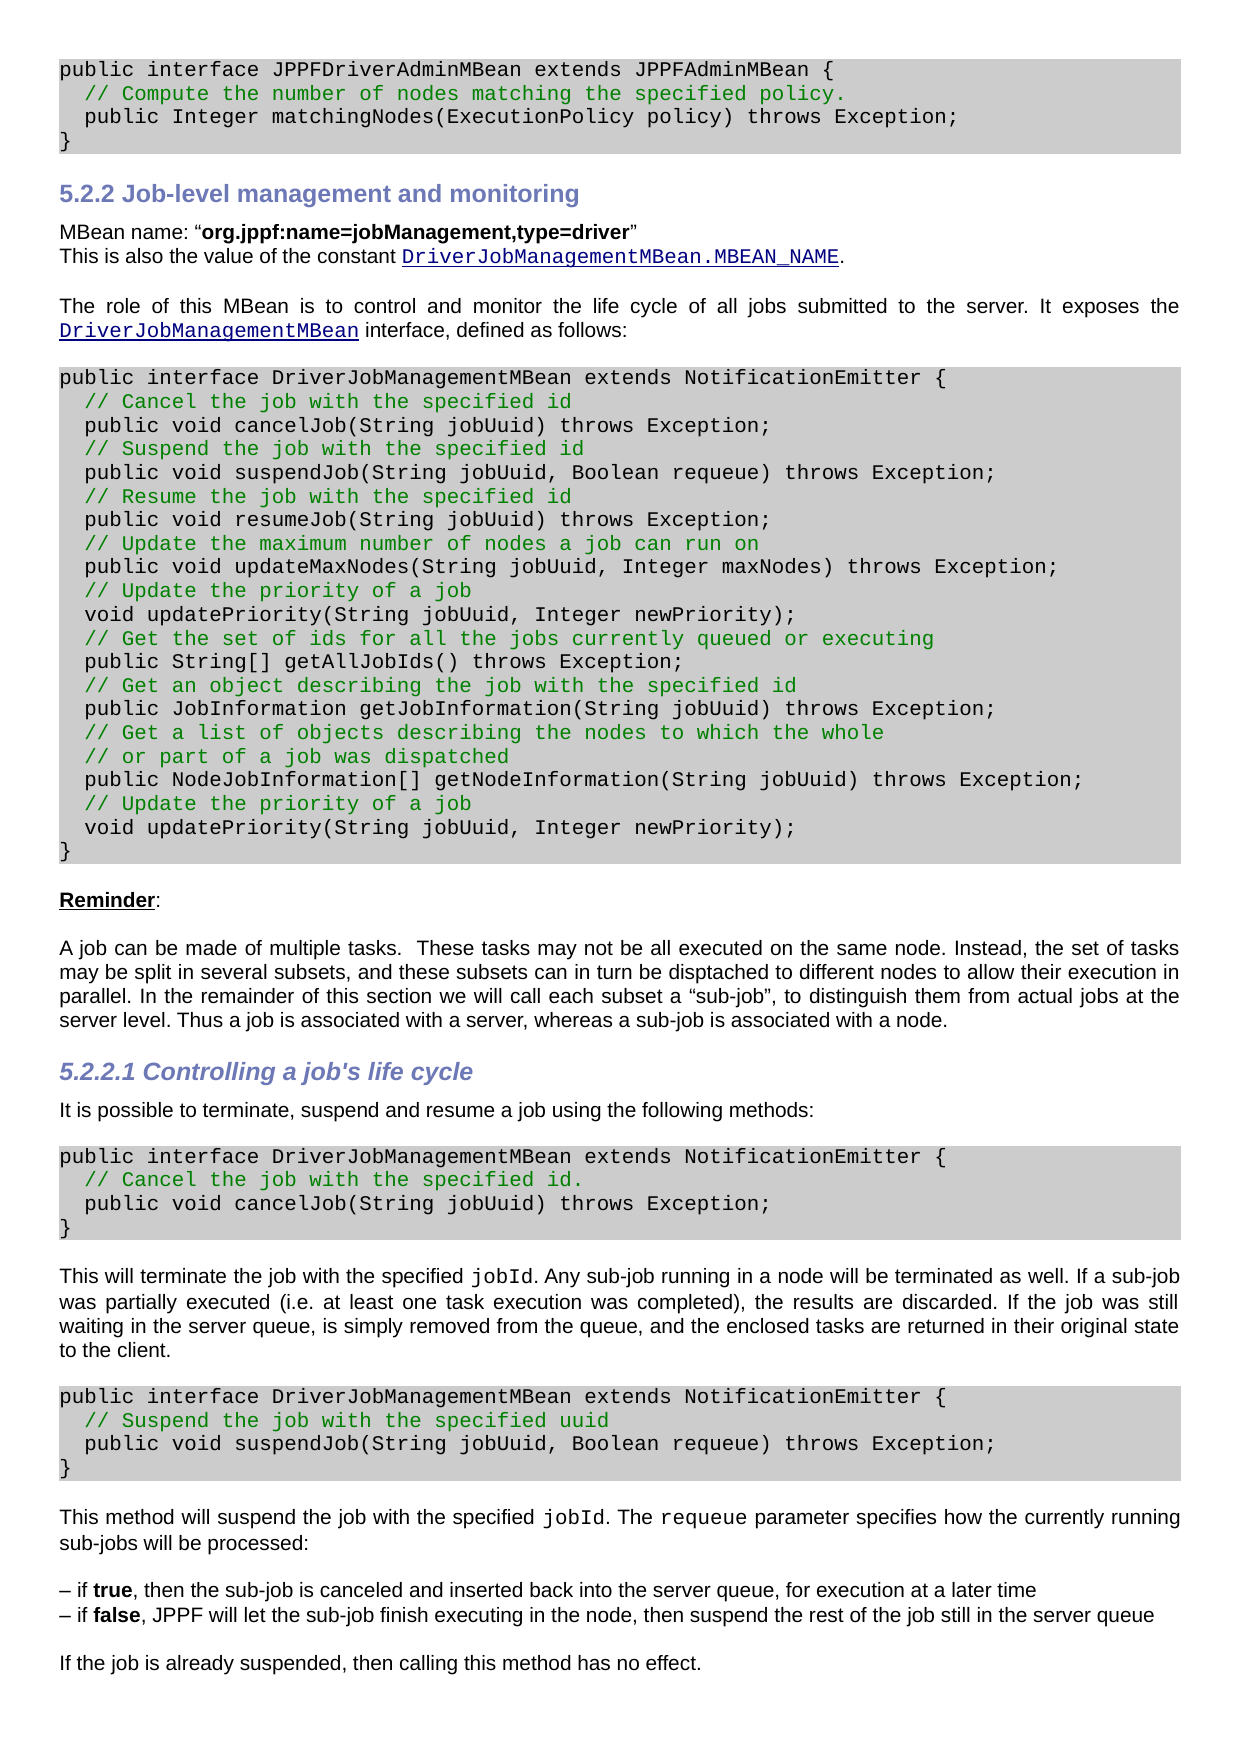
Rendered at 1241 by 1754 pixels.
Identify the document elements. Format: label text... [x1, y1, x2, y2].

text public void suspendJob(String jobUuid, Boolean requeue) throws Exception; [59, 462, 1181, 486]
text void updatePriority(String jobUuid, Integer newPriority); [59, 604, 1181, 627]
text } [59, 840, 1181, 864]
text // Suspend the job with the specified uuid [59, 1410, 1181, 1433]
text // Update the priority of a job [59, 580, 1181, 604]
text MBean name: “org.jppf:name=jobManagement,type=driver” [59, 220, 1181, 244]
text public NodeJobInformation[] getNodeInformation(String jobUuid) throws Exception; [59, 769, 1181, 793]
text public void suspendJob(String jobUuid, Boolean requeue) throws Exception; [59, 1433, 1181, 1457]
text The role of this MBean is to control and monitor the life cycle of all jobs submitted to the server. It exposes the DriverJobManagementMBean interface, defined as follows: [59, 294, 1181, 343]
text A job can be made of multiple tasks. These tasks may not be all executed on the same node. Instead, the set of tasks may be split in several subsets, and these subsets can in turn be disptached to different nodes to allow their execution in parallel. In the remainder of this section we will call each subset a “sub-job”, to distinguish them from actual jobs at the server level. Thus a job is associated with a server, whereas a sub-job is associated with a node. [59, 936, 1181, 1032]
text public String[] getAllJobIds() throws Exception; [59, 651, 1181, 675]
text public interface DriverJobManagementMBean extends NotificationEmitter { [59, 367, 1181, 391]
text // Suspend the job with the specified id [59, 438, 1181, 462]
text public void cancelJob(String jobUuid) throws Exception; [59, 1193, 1181, 1217]
text This method will suspend the job with the specified jobId. The requeue parameter specifies how the currently running sub-jobs will be processed: [59, 1504, 1181, 1554]
text // Get a list of objects describing the nodes to which the whole [59, 722, 1181, 746]
list if true, then the sub-job is canceled and inserted back into the server queue, for execution at a later time [59, 1578, 1181, 1602]
text // or part of a job was dispatched [59, 746, 1181, 769]
text void updatePriority(String jobUuid, Integer newPriority); [59, 817, 1181, 840]
text public interface DriverJobManagementMBean extends NotificationEmitter { [59, 1146, 1181, 1169]
text This is also the value of the constant DriverJobManagementMBean.MBEAN_NAME. [59, 244, 1181, 270]
text } [59, 1457, 1181, 1481]
subtitle Job-level management and monitoring [59, 179, 1181, 207]
text public Integer matchingNodes(ExecutionPolicy policy) throws Exception; [59, 106, 1181, 130]
text // Cancel the job with the specified id [59, 391, 1181, 415]
text public JobInformation getJobInformation(String jobUuid) throws Exception; [59, 698, 1181, 722]
text public void cancelJob(String jobUuid) throws Exception; [59, 415, 1181, 438]
text It is possible to terminate, suspend and resume a job using the following methods: [59, 1098, 1181, 1122]
text // Cancel the job with the specified id. [59, 1169, 1181, 1193]
text This will terminate the job with the specified jobId. Any sub-job running in a node will be terminated as well. If a sub-job was partially executed (i.e. at least one task execution was completed), the results are discarded. If the job was still waiting in the server queue, is simply removed from the queue, and the enclosed tasks are returned in their original state to the client. [59, 1264, 1181, 1362]
text // Resume the job with the specified id [59, 486, 1181, 509]
text public void resumeJob(String jobUuid) throws Exception; [59, 509, 1181, 533]
subtitle Controlling a job's life cycle [59, 1057, 1181, 1085]
text // Update the priority of a job [59, 793, 1181, 817]
text public interface DriverJobManagementMBean extends NotificationEmitter { [59, 1386, 1181, 1410]
text public void updateMaxNodes(String jobUuid, Integer maxNodes) throws Exception; [59, 557, 1181, 580]
text Reminder: [59, 888, 1181, 912]
text // Get an object describing the job with the specified id [59, 675, 1181, 698]
text // Update the maximum number of nodes a job can run on [59, 533, 1181, 557]
text } [59, 130, 1181, 154]
text // Get the set of ids for all the jobs currently queued or executing [59, 627, 1181, 651]
text } [59, 1217, 1181, 1240]
list if false, JPPF will let the sub-job finish executing in the node, then suspend the rest of the job still in the server queue [59, 1602, 1181, 1626]
text public interface JPPFDriverAdminMBean extends JPPFAdminMBean { [59, 59, 1181, 83]
text If the job is already suspended, then calling this method has no effect. [59, 1650, 1181, 1674]
text // Compute the number of nodes matching the specified policy. [59, 83, 1181, 106]
